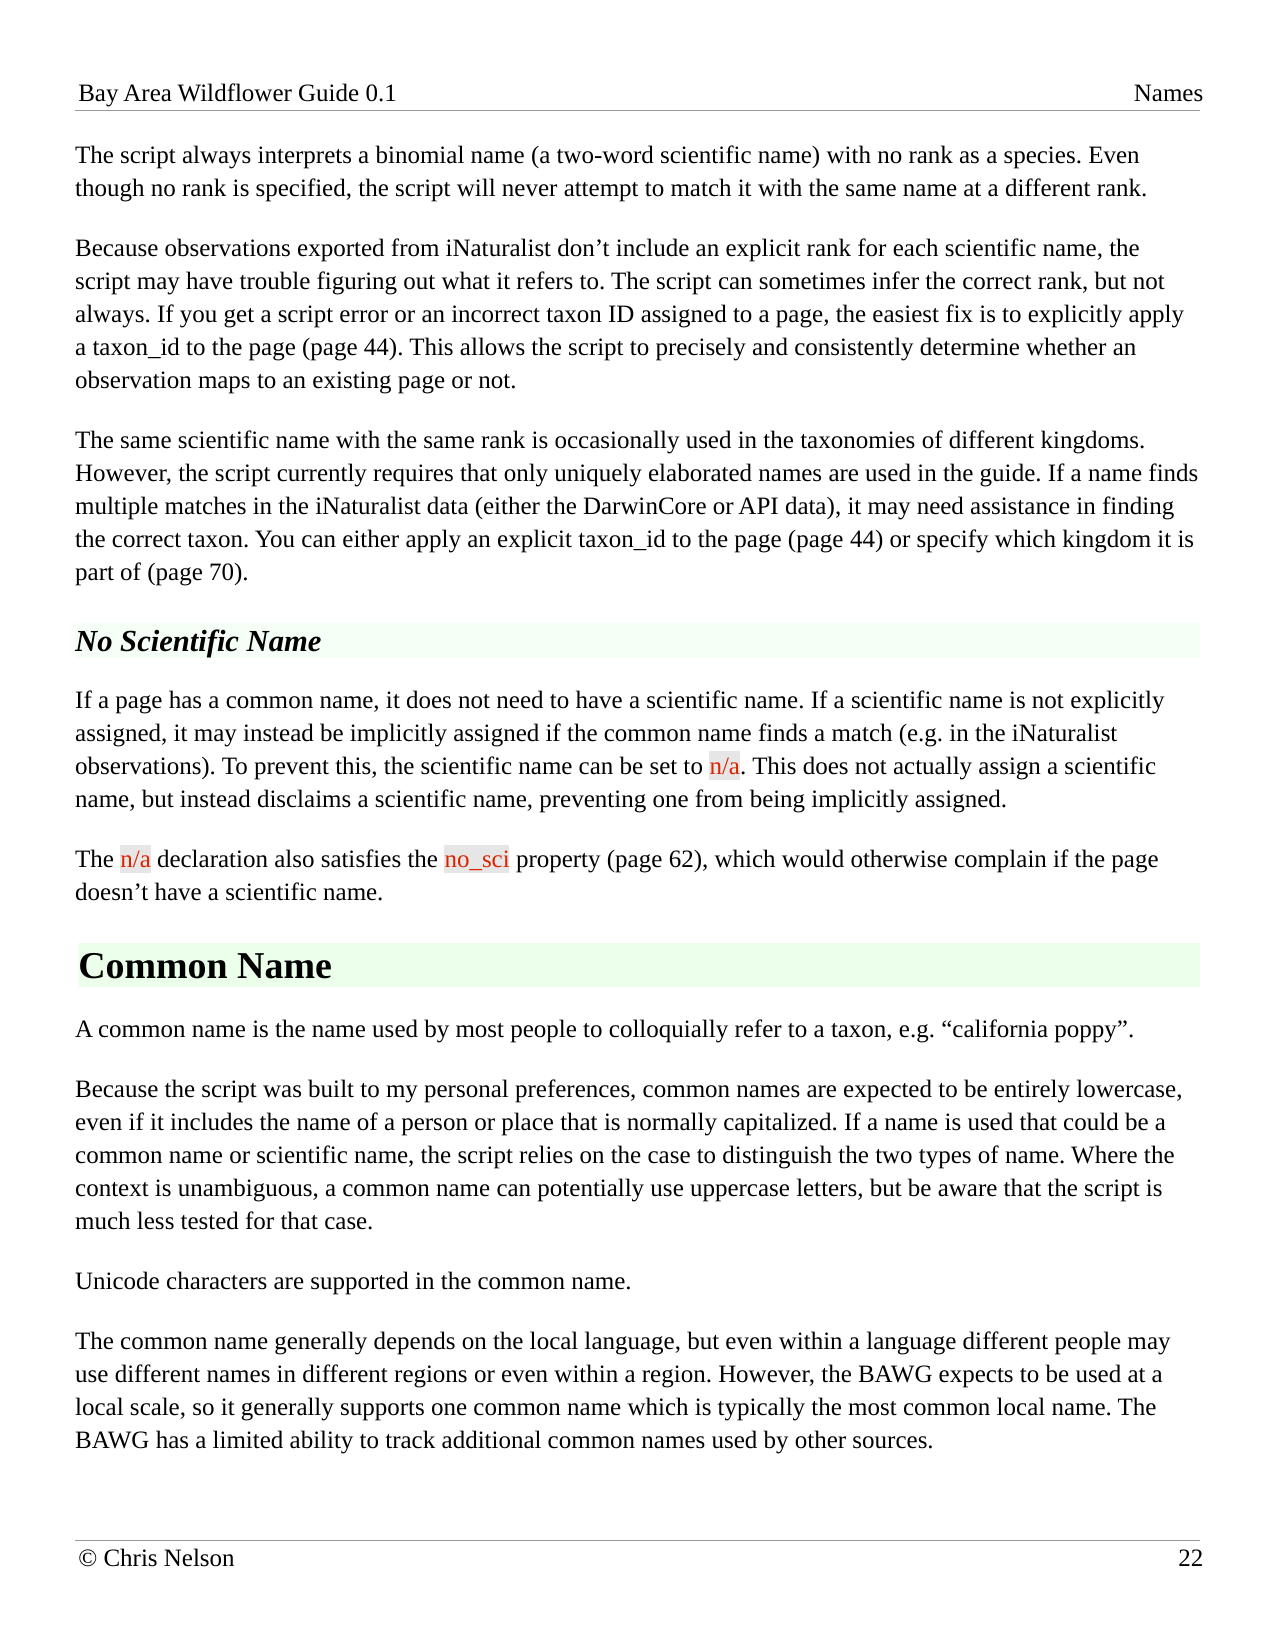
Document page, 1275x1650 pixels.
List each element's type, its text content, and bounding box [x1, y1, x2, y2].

text A common name is the name used by most people to colloquially refer to a taxon, e.g. “california poppy”. [75, 1014, 1200, 1043]
subtitle Common Name [78, 943, 1200, 987]
subtitle No Scientific Name [75, 623, 1200, 658]
text Because observations exported from iNaturalist don’t include an explicit rank for each scientific name, the script may have trouble figuring out what it refers to. The script can sometimes infer the correct rank, but not always. If you get a script error or an incorrect taxon ID assigned to a page, the easiest fix is to explicitly apply a taxon_id to the page (page 44). This allows the script to precisely and consistently determine whether an observation maps to an existing page or not. [75, 233, 1200, 394]
text If a page has a common name, it does not need to have a scientific name. If a scientific name is not explicitly assigned, it may instead be implicitly assigned if the common name finds a match (e.g. in the iNaturalist observations). To prevent this, the scientific name can be set to n/a. This does not actually assign a scientific name, but instead disclaims a scientific name, preventing one from being implicitly assigned. [75, 685, 1200, 813]
text The same scientific name with the same rank is occasionally used in the taxonomies of different kingdoms. However, the script currently requires that only uniquely elaborated names are used in the guide. If a name finds multiple matches in the iNaturalist data (either the DarwinCore or API data), it may need assistance in finding the correct taxon. You can either apply an explicit taxon_id to the page (page 44) or specify which kingdom it is part of (page 70). [75, 425, 1200, 586]
text The script always interprets a binomial name (a two-word scientific name) with no rank as a species. Even though no rank is specified, the script will never attempt to match it with the same name at a different rank. [75, 140, 1200, 202]
text The n/a declaration also satisfies the no_sci property (page 62), which would otherwise complain if the page doesn’t have a scientific name. [75, 844, 1200, 906]
text Unicode characters are supported in the common name. [75, 1266, 1200, 1295]
text Because the script was built to my personal preferences, common names are expected to be entirely lowercase, even if it includes the name of a person or place that is normally capitalized. If a name is used that could be a common name or scientific name, the script relies on the case to distinguish the two types of name. Where the context is unambiguous, a common name can potentially use uppercase letters, but be aware that the script is much less tested for that case. [75, 1074, 1200, 1235]
text The common name generally depends on the local language, but even within a language different people may use different names in different regions or even within a region. However, the BAWG expects to be used at a local scale, so it generally supports one common name which is typically the most common local name. The BAWG has a limited ability to track additional common names used by other sources. [75, 1326, 1200, 1454]
